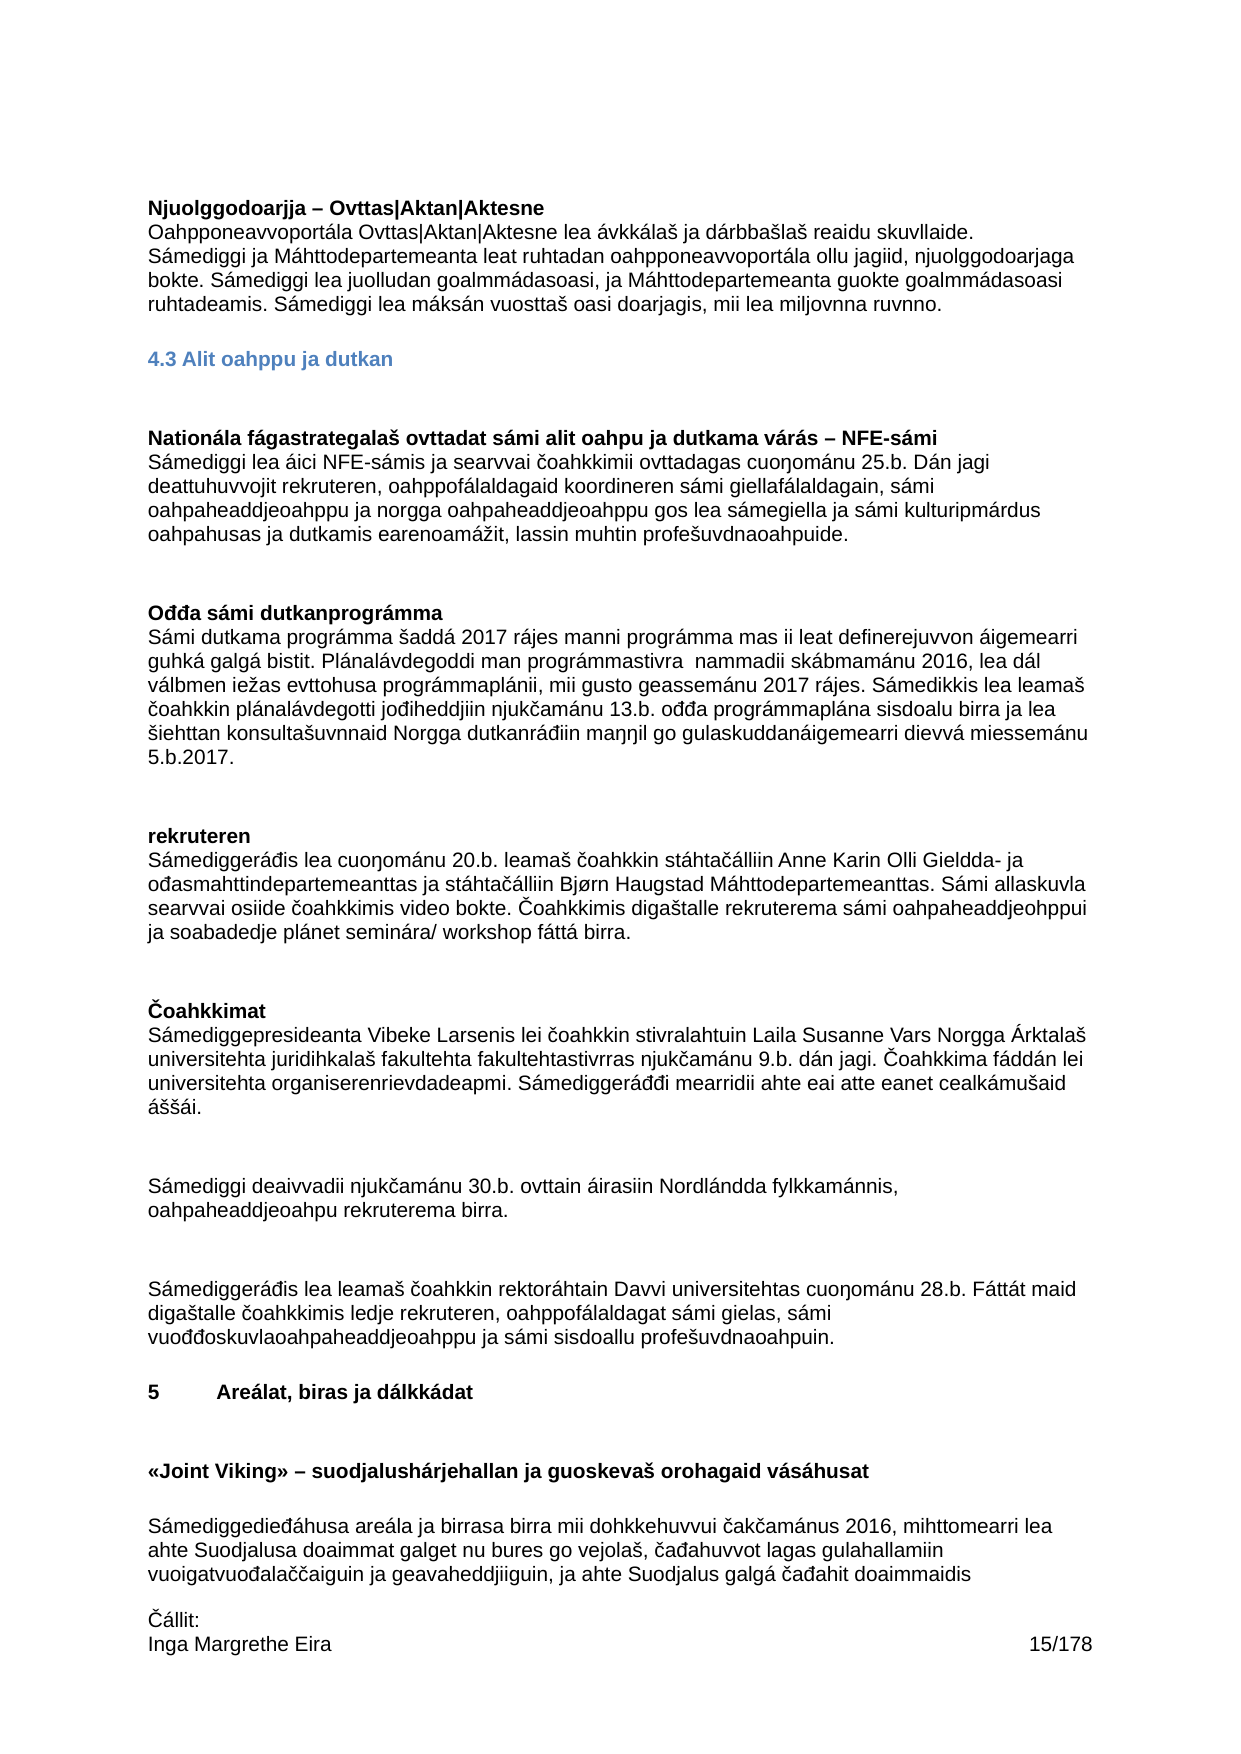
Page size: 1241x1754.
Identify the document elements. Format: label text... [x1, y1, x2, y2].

table_header Njuolggodoarjja – Ovttas|Aktan|Aktesne Oahpponeavvoportála Ovttas|Aktan|Aktesne lea ávkkálaš ja dárbbašlaš reaidu skuvllaide. Sámediggi ja Máhttodepartemeanta leat ruhtadan oahpponeavvoportála ollu jagiid, njuolggodoarjaga bokte. Sámediggi lea juolludan goalmmádasoasi, ja Máhttodepartemeanta guokte goalmmádasoasi ruhtadeamis. Sámediggi lea máksán vuosttaš oasi doarjagis, mii lea miljovnna ruvnno. 4.3 Alit oahppu ja dutkan Nationála fágastrategalaš ovttadat sámi alit oahpu ja dutkama várás – NFE-sámi Sámediggi lea áici NFE-sámis ja searvvai čoahkkimii ovttadagas cuoŋománu 25.b. Dán jagi deattuhuvvojit rekruteren, oahppofálaldagaid koordineren sámi giellafálaldagain, sámi oahpaheaddjeoahppu ja norgga oahpaheaddjeoahppu gos lea sámegiella ja sámi kulturipmárdus oahpahusas ja dutkamis earenoamážit, lassin muhtin profešuvdnaoahpuide. Ođđa sámi dutkanprográmma Sámi dutkama prográmma šaddá 2017 rájes manni prográmma mas ii leat definerejuvvon áigemearri guhká galgá bistit. Plánalávdegoddi man prográmmastivra nammadii skábmamánu 2016, lea dál válbmen iežas evttohusa prográmmaplánii, mii gusto geassemánu 2017 rájes. Sámedikkis lea leamaš čoahkkin plánalávdegotti jođiheddjiin njukčamánu 13.b. ođđa prográmmaplána sisdoalu birra ja lea šiehttan konsultašuvnnaid Norgga dutkanráđiin maŋŋil go gulaskuddanáigemearri dievvá miessemánu 5.b.2017. rekruteren Sámediggeráđis lea cuoŋománu 20.b. leamaš čoahkkin stáhtačálliin Anne Karin Olli Gieldda- ja ođasmahttindepartemeanttas ja stáhtačálliin Bjørn Haugstad Máhttodepartemeanttas. Sámi allaskuvla searvvai osiide čoahkkimis video bokte. Čoahkkimis digaštalle rekruterema sámi oahpaheaddjeohppui ja soabadedje plánet seminára/ workshop fáttá birra. Čoahkkimat Sámediggepresideanta Vibeke Larsenis lei čoahkkin stivralahtuin Laila Susanne Vars Norgga Árktalaš universitehta juridihkalaš fakultehta fakultehtastivrras njukčamánu 9.b. dán jagi. Čoahkkima fáddán lei universitehta organiserenrievdadeapmi. Sámediggeráđđi mearridii ahte eai atte eanet cealkámušaid áššái. Sámediggi deaivvadii njukčamánu 30.b. ovttain áirasiin Nordlándda fylkkamánnis, oahpaheaddjeoahpu rekruterema birra. Sámediggeráđis lea leamaš čoahkkin rektoráhtain Davvi universitehtas cuoŋománu 28.b. Fáttát maid digaštalle čoahkkimis ledje rekruteren, oahppofálaldagat sámi gielas, sámi vuođđoskuvlaoahpaheaddjeoahppu ja sámi sisdoallu profešuvdnaoahpuin. 5 Areálat, biras ja dálkkádat «Joint Viking» – suodjalushárjehallan ja guoskevaš orohagaid vásáhusat Sámediggedieđáhusa areála ja birrasa birra mii dohkkehuvvui čakčamánus 2016, mihttomearri lea ahte Suodjalusa doaimmat galget nu bures go vejolaš, čađahuvvot lagas gulahallamiin vuoigatvuođalaččaiguin ja geavaheddjiiguin, ja ahte Suodjalus galgá čađahit doaimmaidis [136, 148, 1104, 1586]
